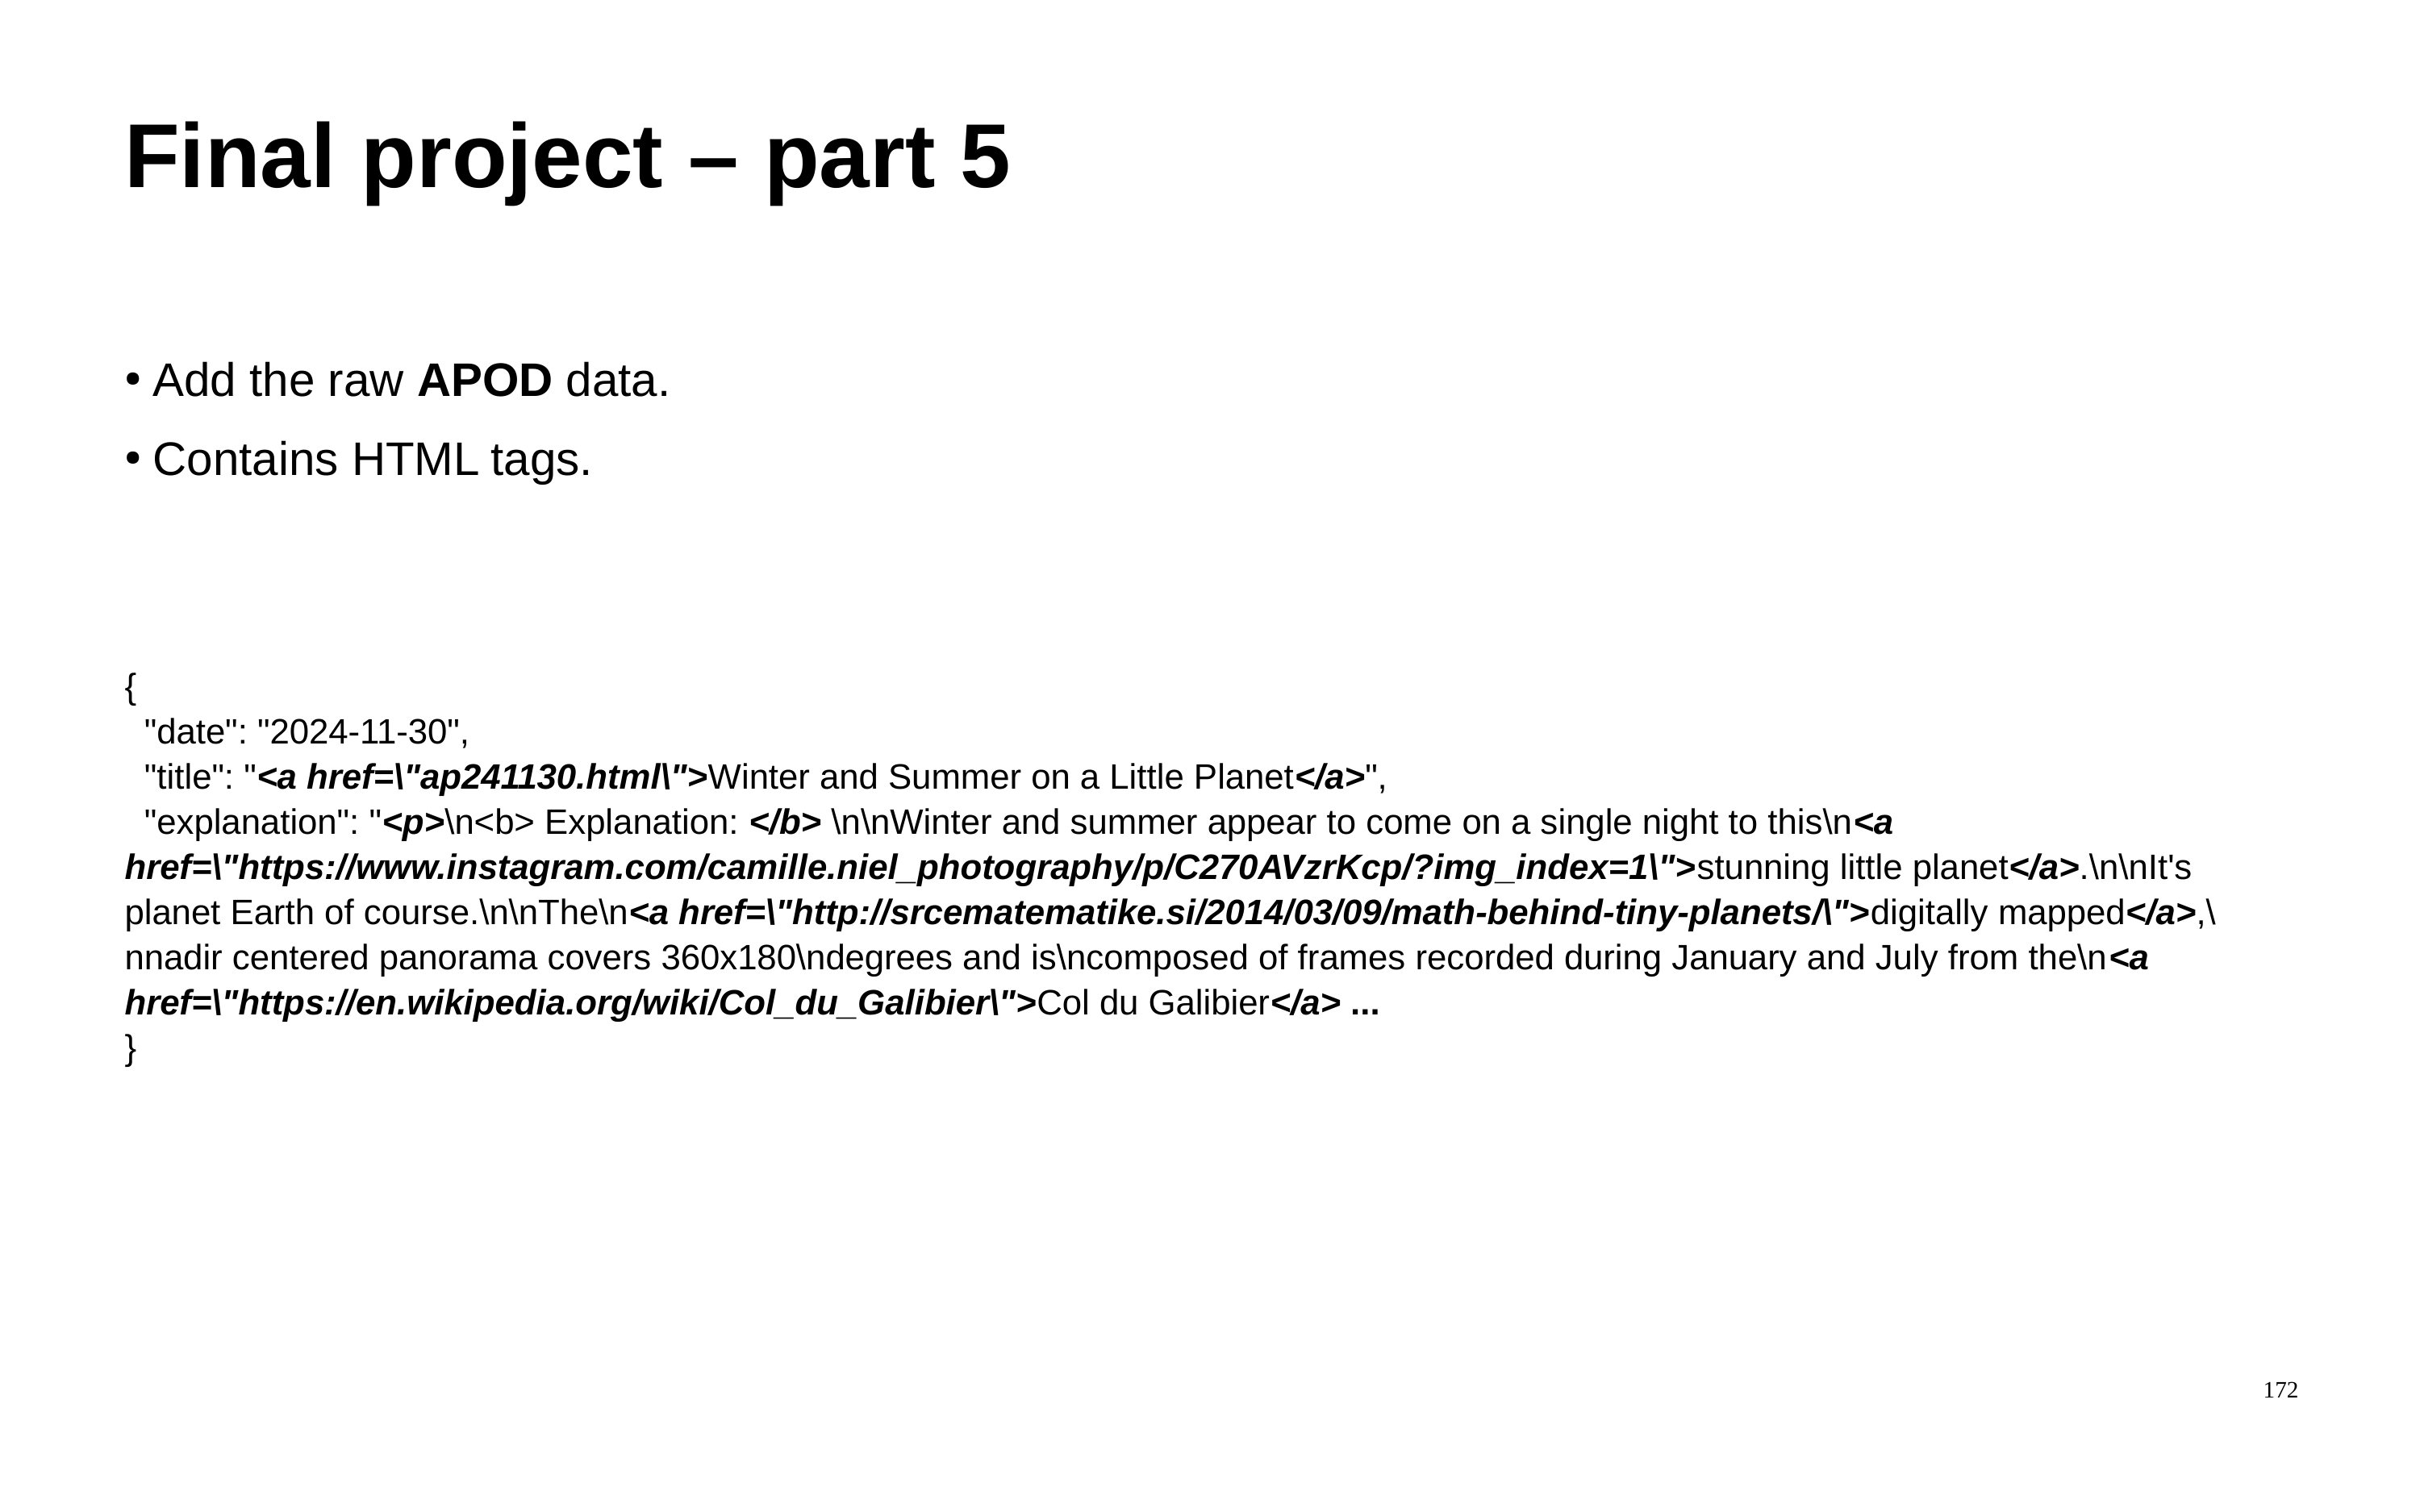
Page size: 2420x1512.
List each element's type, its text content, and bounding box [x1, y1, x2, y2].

text_box Final project – part 5 [112, 61, 1049, 251]
text_box Add the raw APOD data. Contains HTML tags. [112, 322, 1387, 570]
text_box { "date": "2024-11-30", "title": "<a href=\"ap241130.html\">Winter and Summer on a Little Planet</a>", "explanation": "<p>\n<b> Explanation: </b> \n\nWinter and summer appear to come on a single night to this\n<a href=\"https://www.instagram.com/camille.niel_photography/p/C270AVzrKcp/?img_index=1\">stunning little planet</a>.\n\nIt's planet Earth of course.\n\nThe\n<a href=\"http://srcematematike.si/2014/03/09/math-behind-tiny-planets/\">digitally mapped</a>,\nnadir centered panorama covers 360x180\ndegrees and is\ncomposed of frames recorded during January and July from the\n<a href=\"https://en.wikipedia.org/wiki/Col_du_Galibier\">Col du Galibier</a> ... } [112, 655, 2273, 1074]
